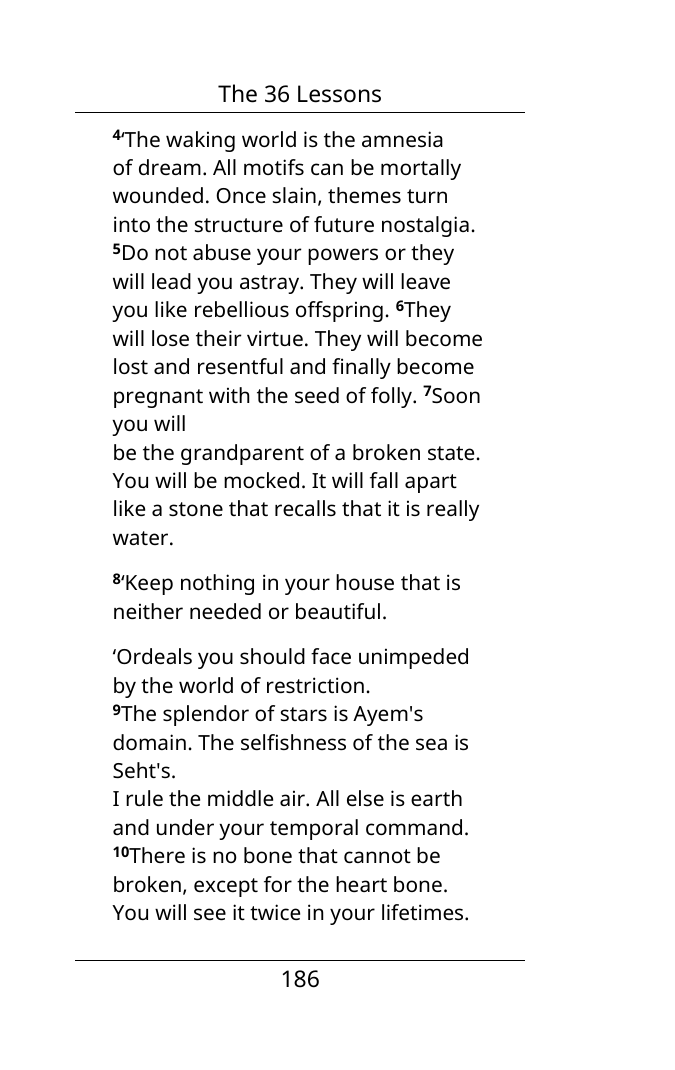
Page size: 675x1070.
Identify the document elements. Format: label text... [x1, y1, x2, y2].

text 8‘Keep nothing in your house that is neither needed or beautiful. [112, 568, 487, 625]
text ‘Ordeals you should face unimpeded by the world of restriction. 9The splendor of stars is Ayem's domain. The selfishness of the sea is Seht's. I rule the middle air. All else is earth and under your temporal command. 10There is no bone that cannot be broken, except for the heart bone. You will see it twice in your lifetimes. [112, 642, 487, 927]
text 4‘The waking world is the amnesia of dream. All motifs can be mortally wounded. Once slain, themes turn into the structure of future nostalgia. 5Do not abuse your powers or they will lead you astray. They will leave you like rebellious offspring. 6They will lose their virtue. They will become lost and resentful and finally become pregnant with the seed of folly. 7Soon you will be the grandparent of a broken state. You will be mocked. It will fall apart like a stone that recalls that it is really water. [112, 125, 487, 551]
